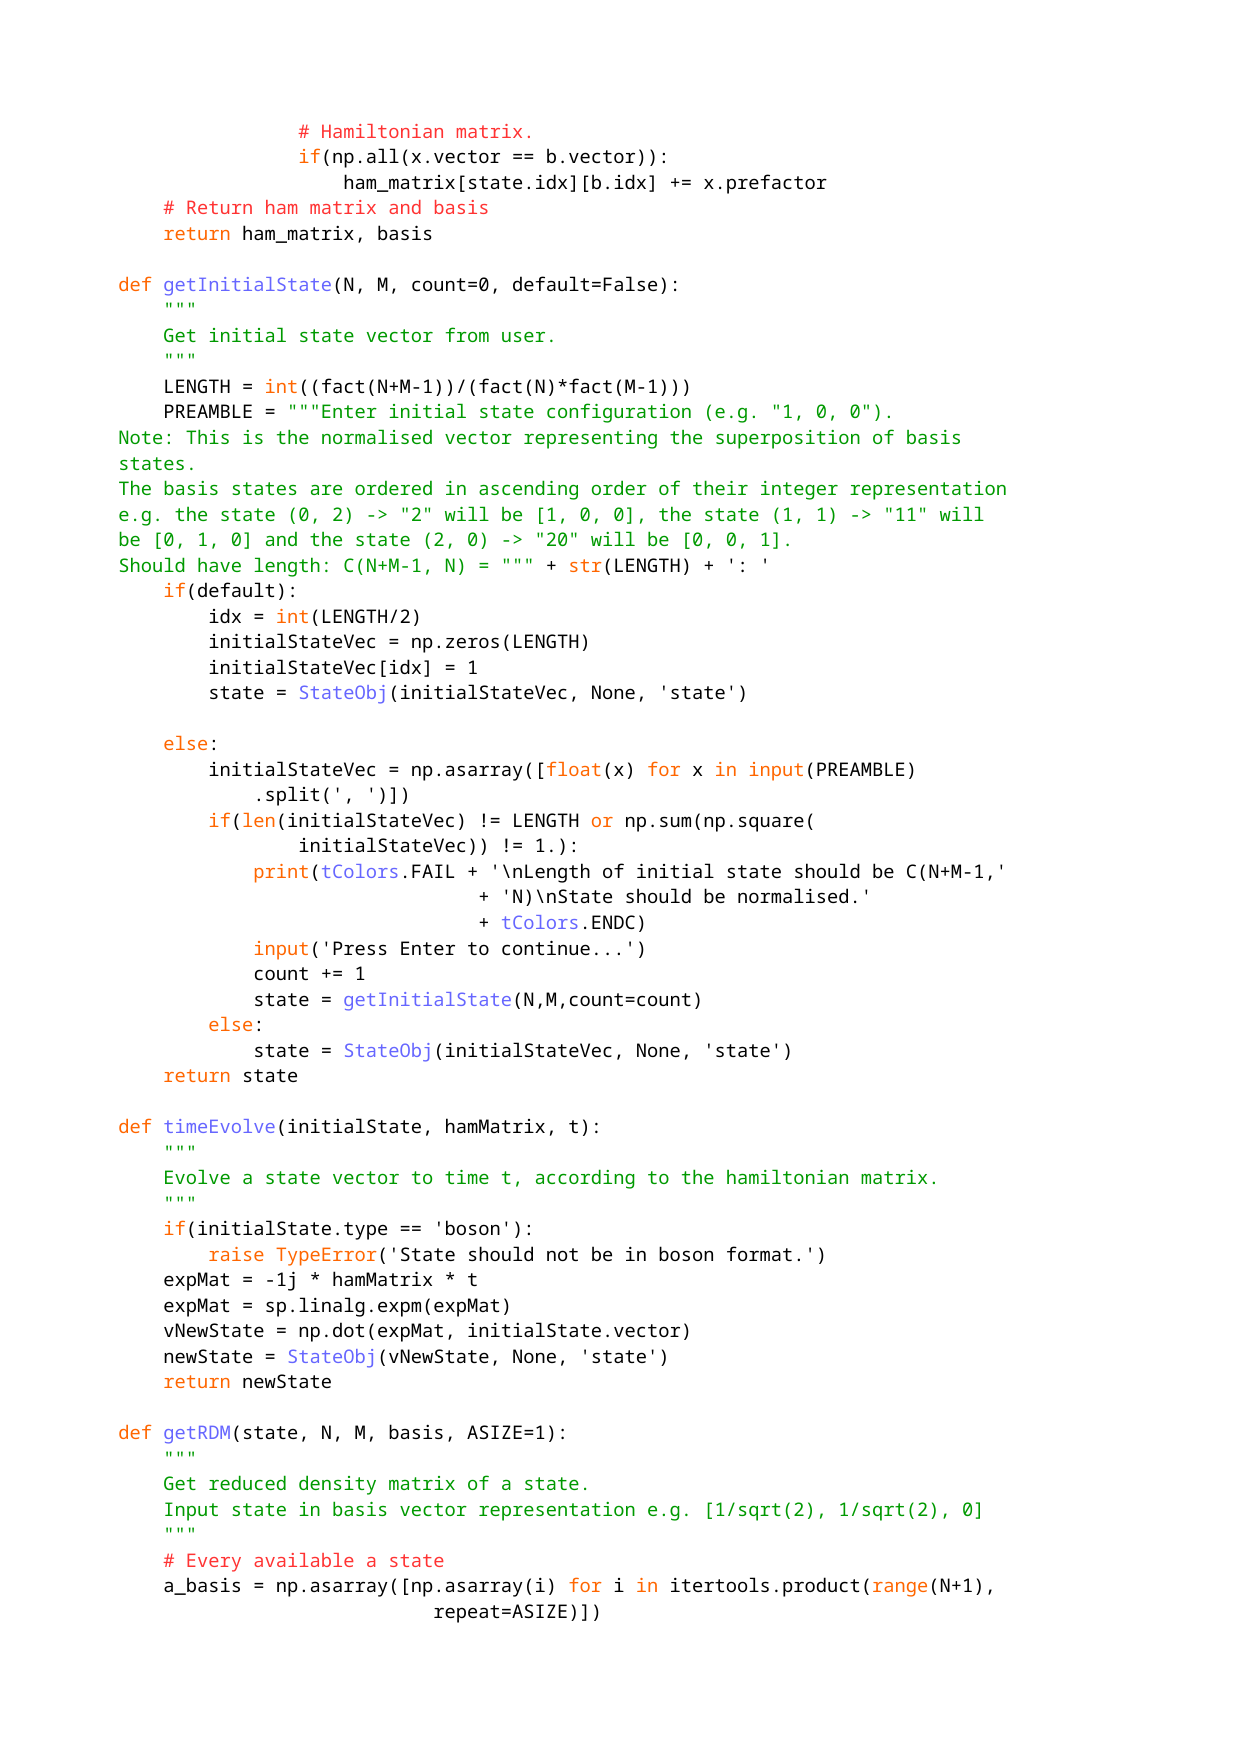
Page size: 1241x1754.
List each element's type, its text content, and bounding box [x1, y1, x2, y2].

text count += 1 [118, 960, 1122, 986]
text state = getInitialState(N,M,count=count) [118, 986, 1122, 1011]
text expMat = sp.linalg.expm(expMat) [118, 1292, 1122, 1318]
text if(initialState.type == 'boson'): [118, 1216, 1122, 1241]
text Note: This is the normalised vector representing the superposition of basis [118, 424, 1122, 450]
text The basis states are ordered in ascending order of their integer representation [118, 475, 1122, 501]
text # Hamiltonian matrix. [118, 118, 1122, 144]
text states. [118, 450, 1122, 475]
text ham_matrix[state.idx][b.idx] += x.prefactor [118, 169, 1122, 195]
text """ [118, 348, 1122, 373]
text .split(', ')]) [118, 782, 1122, 807]
text """ [118, 1139, 1122, 1164]
text print(tColors.FAIL + '\nLength of initial state should be C(N+M-1,' [118, 858, 1122, 884]
text a_basis = np.asarray([np.asarray(i) for i in itertools.product(range(N+1), [118, 1573, 1122, 1598]
text initialStateVec[idx] = 1 [118, 654, 1122, 679]
text Get initial state vector from user. [118, 322, 1122, 348]
text # Return ham matrix and basis [118, 195, 1122, 220]
text repeat=ASIZE)]) [118, 1598, 1122, 1624]
text """ [118, 1522, 1122, 1547]
text else: [118, 1011, 1122, 1037]
text e.g. the state (0, 2) -> "2" will be [1, 0, 0], the state (1, 1) -> "11" will [118, 501, 1122, 526]
text newState = StateObj(vNewState, None, 'state') [118, 1343, 1122, 1369]
text be [0, 1, 0] and the state (2, 0) -> "20" will be [0, 0, 1]. [118, 526, 1122, 552]
text def getRDM(state, N, M, basis, ASIZE=1): [118, 1420, 1122, 1445]
text if(np.all(x.vector == b.vector)): [118, 144, 1122, 169]
text return newState [118, 1369, 1122, 1394]
text if(default): [118, 577, 1122, 603]
text return state [118, 1062, 1122, 1088]
text state = StateObj(initialStateVec, None, 'state') [118, 679, 1122, 705]
text Get reduced density matrix of a state. [118, 1471, 1122, 1496]
text expMat = -1j * hamMatrix * t [118, 1267, 1122, 1292]
text state = StateObj(initialStateVec, None, 'state') [118, 1037, 1122, 1062]
text input('Press Enter to continue...') [118, 935, 1122, 960]
text initialStateVec = np.asarray([float(x) for x in input(PREAMBLE) [118, 756, 1122, 782]
text + 'N)\nState should be normalised.' [118, 884, 1122, 909]
text initialStateVec = np.zeros(LENGTH) [118, 628, 1122, 654]
text idx = int(LENGTH/2) [118, 603, 1122, 628]
text Should have length: C(N+M-1, N) = """ + str(LENGTH) + ': ' [118, 552, 1122, 577]
text raise TypeError('State should not be in boson format.') [118, 1241, 1122, 1267]
text Evolve a state vector to time t, according to the hamiltonian matrix. [118, 1164, 1122, 1190]
text def timeEvolve(initialState, hamMatrix, t): [118, 1113, 1122, 1139]
text else: [118, 731, 1122, 756]
text vNewState = np.dot(expMat, initialState.vector) [118, 1318, 1122, 1343]
text def getInitialState(N, M, count=0, default=False): [118, 271, 1122, 297]
text # Every available a state [118, 1547, 1122, 1573]
text """ [118, 1190, 1122, 1216]
text Input state in basis vector representation e.g. [1/sqrt(2), 1/sqrt(2), 0] [118, 1496, 1122, 1522]
text return ham_matrix, basis [118, 220, 1122, 246]
text """ [118, 297, 1122, 322]
text if(len(initialStateVec) != LENGTH or np.sum(np.square( [118, 807, 1122, 833]
text """ [118, 1445, 1122, 1471]
text + tColors.ENDC) [118, 909, 1122, 935]
text LENGTH = int((fact(N+M-1))/(fact(N)*fact(M-1))) [118, 373, 1122, 399]
text PREAMBLE = """Enter initial state configuration (e.g. "1, 0, 0"). [118, 399, 1122, 424]
text initialStateVec)) != 1.): [118, 833, 1122, 858]
